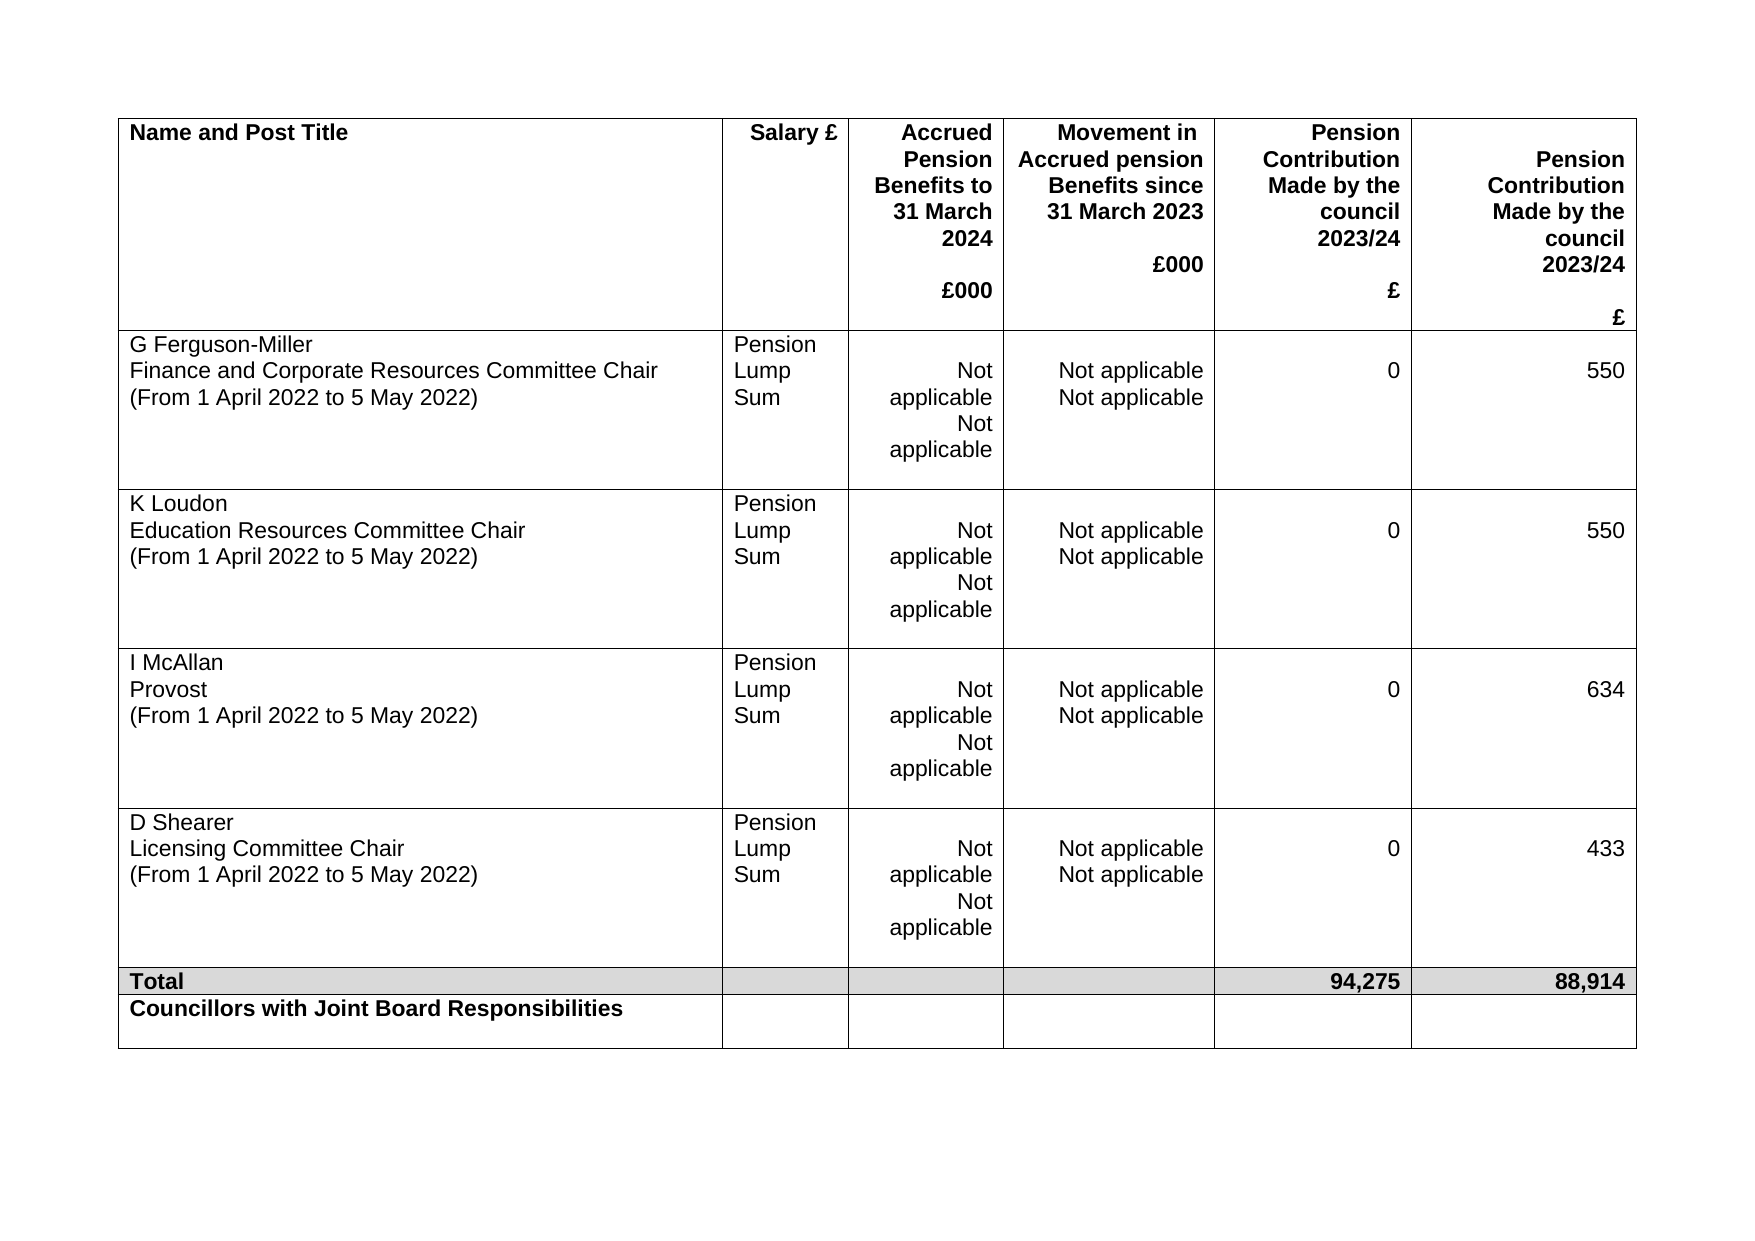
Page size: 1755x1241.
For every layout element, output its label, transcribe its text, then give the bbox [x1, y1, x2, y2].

table_cell Not applicable Not applicable [849, 331, 1003, 489]
table_cell [849, 995, 1003, 1048]
table_cell [1215, 995, 1411, 1048]
table_cell [723, 995, 848, 1048]
table_header Pension Contribution Made by the council 2023/24 £ [1412, 119, 1636, 330]
table_cell Not applicable Not applicable [1004, 490, 1214, 648]
table_cell Not applicable Not applicable [1004, 331, 1214, 489]
table_header Movement in Accrued pension Benefits since 31 March 2023 £000 [1004, 119, 1214, 330]
table_cell G Ferguson-Miller Finance and Corporate Resources Committee Chair (From 1 April 2022 to 5 May 2022) [119, 331, 722, 489]
table_cell Not applicable Not applicable [849, 649, 1003, 807]
table_cell Pension Lump Sum [723, 649, 848, 807]
table_cell 0 [1215, 331, 1411, 489]
table_cell 550 [1412, 490, 1636, 648]
table_cell [1004, 968, 1214, 994]
table_header Accrued Pension Benefits to 31 March 2024 £000 [849, 119, 1003, 330]
table_cell Pension Lump Sum [723, 809, 848, 967]
table_cell [1004, 995, 1214, 1048]
table_header Pension Contribution Made by the council 2023/24 £ [1215, 119, 1411, 330]
table_cell 94,275 [1215, 968, 1411, 994]
table_cell [1412, 995, 1636, 1048]
table_cell I McAllan Provost (From 1 April 2022 to 5 May 2022) [119, 649, 722, 807]
table_header Name and Post Title [119, 119, 722, 330]
table_cell Not applicable Not applicable [1004, 649, 1214, 807]
table_cell 0 [1215, 649, 1411, 807]
table_cell Not applicable Not applicable [1004, 809, 1214, 967]
table_cell Total [119, 968, 722, 994]
table_cell D Shearer Licensing Committee Chair (From 1 April 2022 to 5 May 2022) [119, 809, 722, 967]
table_cell 550 [1412, 331, 1636, 489]
table_cell 88,914 [1412, 968, 1636, 994]
table_cell Councillors with Joint Board Responsibilities [119, 995, 722, 1048]
table_cell Pension Lump Sum [723, 490, 848, 648]
table_cell K Loudon Education Resources Committee Chair (From 1 April 2022 to 5 May 2022) [119, 490, 722, 648]
table_cell Not applicable Not applicable [849, 490, 1003, 648]
table_cell [723, 968, 848, 994]
table_cell 0 [1215, 490, 1411, 648]
table_cell Not applicable Not applicable [849, 809, 1003, 967]
table_cell [849, 968, 1003, 994]
table_cell Pension Lump Sum [723, 331, 848, 489]
table_cell 634 [1412, 649, 1636, 807]
table_cell 433 [1412, 809, 1636, 967]
table_header Salary £ [723, 119, 848, 330]
table_cell 0 [1215, 809, 1411, 967]
